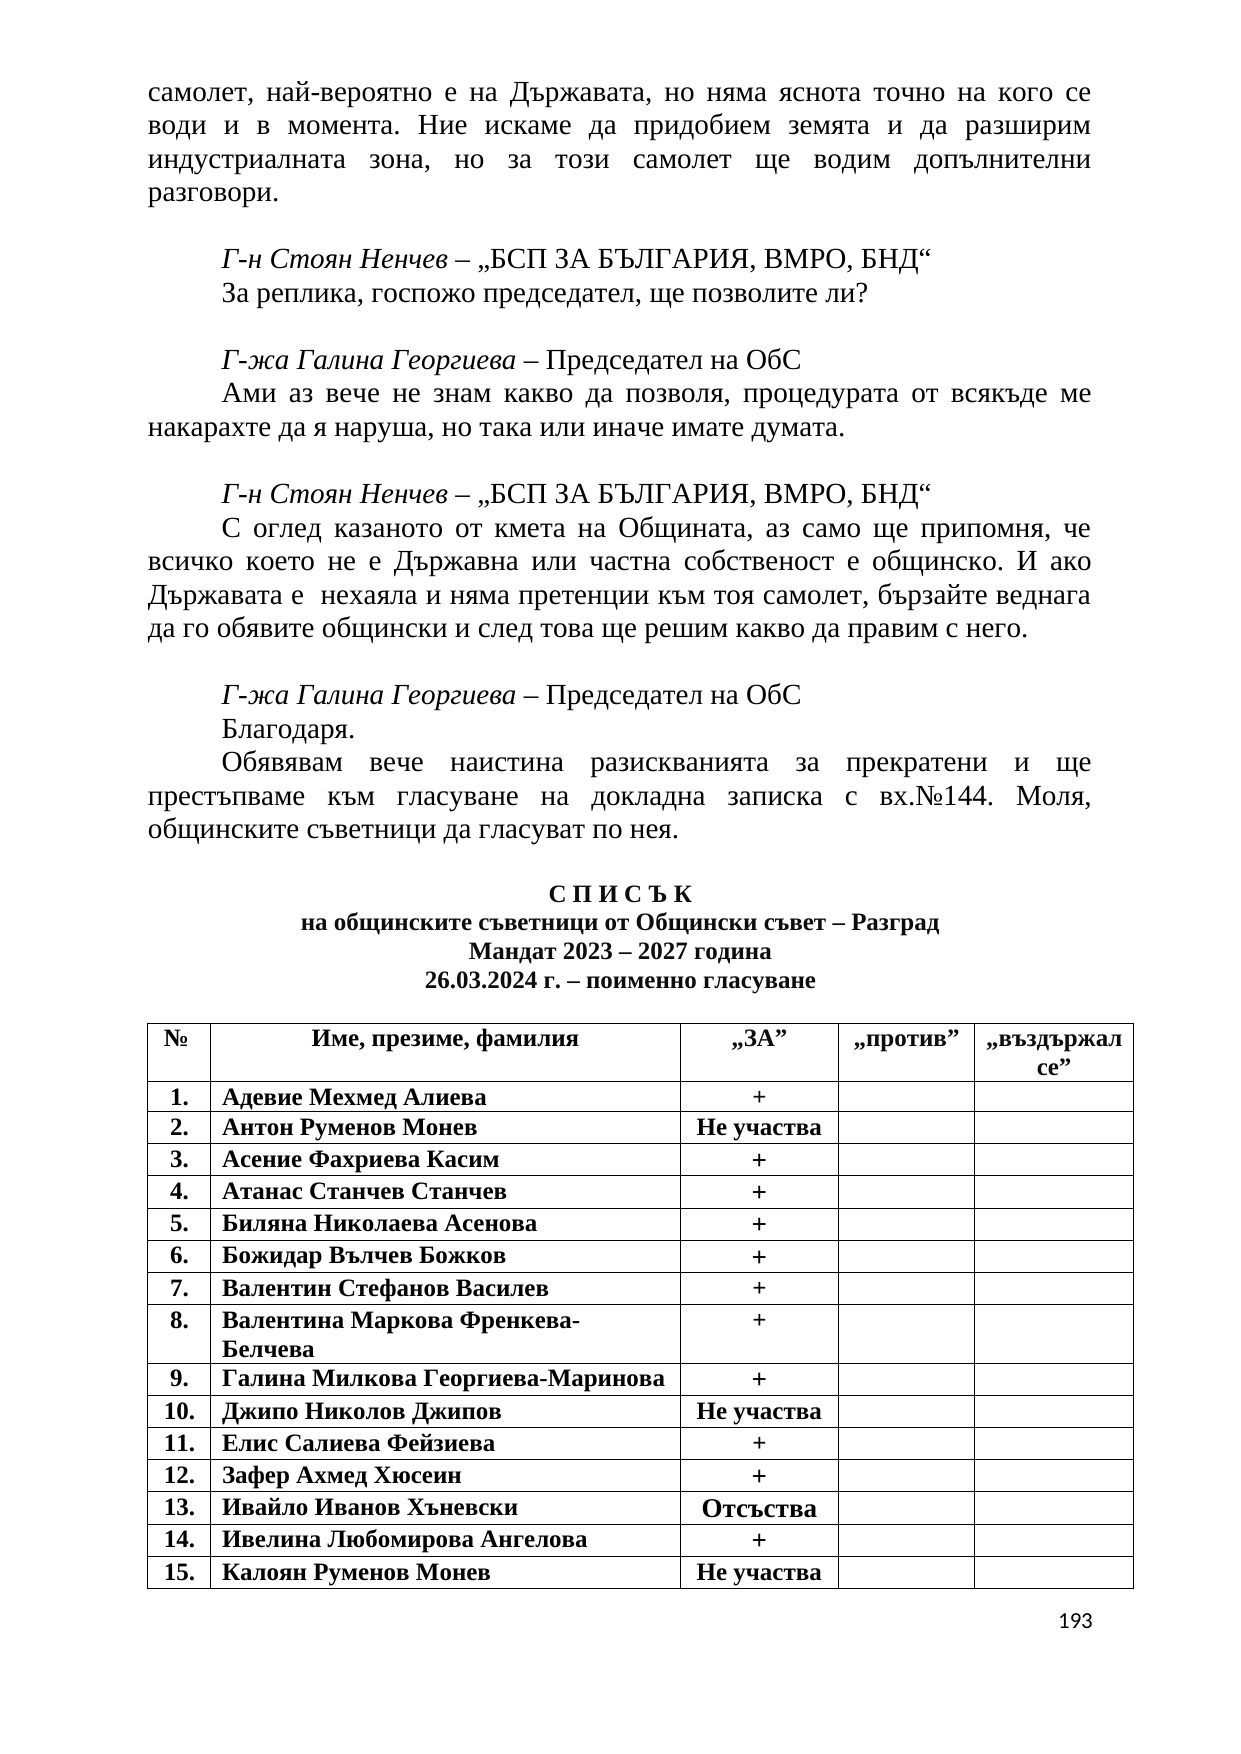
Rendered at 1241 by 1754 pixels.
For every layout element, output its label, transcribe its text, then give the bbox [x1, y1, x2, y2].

table_cell [839, 1082, 974, 1111]
text на общинските съветници от Общински съвет – Разград [148, 907, 1093, 936]
table_cell 15. [148, 1557, 210, 1588]
text 26.03.2024 г. – поименно гласуване [148, 965, 1093, 994]
text За реплика, госпожо председател, ще позволите ли? [148, 275, 1093, 308]
table_cell [839, 1428, 974, 1459]
table_cell Божидар Вълчев Божков [211, 1241, 680, 1272]
table_cell 8. [148, 1305, 210, 1362]
table_cell 2. [148, 1112, 210, 1143]
text Ами аз вече не знам какво да позволя, процедурата от всякъде ме накарахте да я наруша, но така или иначе имате думата. [148, 376, 1093, 443]
table_cell Елис Салиева Фейзиева [211, 1428, 680, 1459]
table_header „въздържал се” [975, 1024, 1133, 1081]
table_cell Ивайло Иванов Хъневски [211, 1492, 680, 1523]
table_cell [839, 1525, 974, 1556]
table_cell [975, 1144, 1133, 1175]
table_cell [975, 1082, 1133, 1111]
table_cell + [681, 1428, 838, 1459]
table_cell 4. [148, 1176, 210, 1207]
text Благодаря. [148, 711, 1093, 744]
table_cell [839, 1273, 974, 1304]
table_cell [839, 1305, 974, 1362]
table_cell [839, 1241, 974, 1272]
table_cell + [681, 1273, 838, 1304]
subtitle Мандат 2023 – 2027 година [148, 936, 1093, 965]
table_cell Не участва [681, 1112, 838, 1143]
table_cell 12. [148, 1460, 210, 1491]
table_cell [975, 1525, 1133, 1556]
table_cell [975, 1492, 1133, 1523]
table_cell Антон Руменов Монев [211, 1112, 680, 1143]
table_cell [839, 1176, 974, 1207]
table_cell Джипо Николов Джипов [211, 1396, 680, 1427]
table_cell [839, 1492, 974, 1523]
table_cell 1. [148, 1082, 210, 1111]
table_cell [839, 1209, 974, 1239]
table_cell + [681, 1082, 838, 1111]
table_cell 10. [148, 1396, 210, 1427]
table_cell Отсъства [681, 1492, 838, 1523]
table_cell Калоян Руменов Монев [211, 1557, 680, 1588]
table_cell Галина Милкова Георгиева-Маринова [211, 1364, 680, 1395]
table_cell [839, 1460, 974, 1491]
table_cell + [681, 1305, 838, 1362]
table_cell [975, 1460, 1133, 1491]
table_cell [839, 1112, 974, 1143]
table_header „против” [839, 1024, 974, 1081]
table_cell [975, 1176, 1133, 1207]
text Г-н Стоян Ненчев – „БСП ЗА БЪЛГАРИЯ, ВМРО, БНД“ [148, 476, 1093, 510]
table_cell + [681, 1364, 838, 1395]
table_cell [975, 1112, 1133, 1143]
table_cell 13. [148, 1492, 210, 1523]
text С П И С Ъ К [148, 879, 1093, 907]
table_cell [839, 1396, 974, 1427]
table_cell Не участва [681, 1557, 838, 1588]
table_cell Атанас Станчев Станчев [211, 1176, 680, 1207]
table_cell Ивелина Любомирова Ангелова [211, 1525, 680, 1556]
table_cell + [681, 1460, 838, 1491]
table_cell 14. [148, 1525, 210, 1556]
text Обявявам вече наистина разискванията за прекратени и ще престъпваме към гласуване на докладна записка с вх.№144. Моля, общинските съветници да гласуват по нея. [148, 744, 1093, 845]
table_cell [975, 1209, 1133, 1239]
table_cell [975, 1364, 1133, 1395]
table_header „ЗА” [681, 1024, 838, 1081]
table_header Име, презиме, фамилия [211, 1024, 680, 1081]
table_cell 7. [148, 1273, 210, 1304]
table_cell Валентина Маркова Френкева-Белчева [211, 1305, 680, 1362]
table_cell Зафер Ахмед Хюсеин [211, 1460, 680, 1491]
table_cell [839, 1144, 974, 1175]
table_cell 5. [148, 1209, 210, 1239]
table_cell 6. [148, 1241, 210, 1272]
table_cell + [681, 1209, 838, 1239]
table_cell + [681, 1241, 838, 1272]
table_cell Асение Фахриева Касим [211, 1144, 680, 1175]
table_cell [839, 1364, 974, 1395]
table_cell [975, 1241, 1133, 1272]
table_cell 11. [148, 1428, 210, 1459]
text Г-жа Галина Георгиева – Председател на ОбС [148, 342, 1093, 376]
text С оглед казаното от кмета на Общината, аз само ще припомня, че всичко което не е Държавна или частна собственост е общинско. И ако Държавата е нехаяла и няма претенции към тоя самолет, бързайте веднага да го обявите общински и след това ще решим какво да правим с него. [148, 510, 1093, 644]
table_cell 3. [148, 1144, 210, 1175]
table_cell + [681, 1144, 838, 1175]
table_cell [975, 1396, 1133, 1427]
table_cell [975, 1428, 1133, 1459]
table_cell 9. [148, 1364, 210, 1395]
table_cell Валентин Стефанов Василев [211, 1273, 680, 1304]
table_header № [148, 1024, 210, 1081]
table_cell Адевие Мехмед Алиева [211, 1082, 680, 1111]
table_cell [839, 1557, 974, 1588]
table_cell [975, 1305, 1133, 1362]
table_cell + [681, 1176, 838, 1207]
table_cell [975, 1557, 1133, 1588]
text Г-жа Галина Георгиева – Председател на ОбС [148, 677, 1093, 711]
text Г-н Стоян Ненчев – „БСП ЗА БЪЛГАРИЯ, ВМРО, БНД“ [148, 241, 1093, 275]
table_cell Биляна Николаева Асенова [211, 1209, 680, 1239]
table_cell Не участва [681, 1396, 838, 1427]
table_cell [975, 1273, 1133, 1304]
table_cell + [681, 1525, 838, 1556]
text самолет, най-вероятно е на Държавата, но няма яснота точно на кого се води и в момента. Ние искаме да придобием земята и да разширим индустриалната зона, но за този самолет ще водим допълнителни разговори. [148, 74, 1093, 208]
